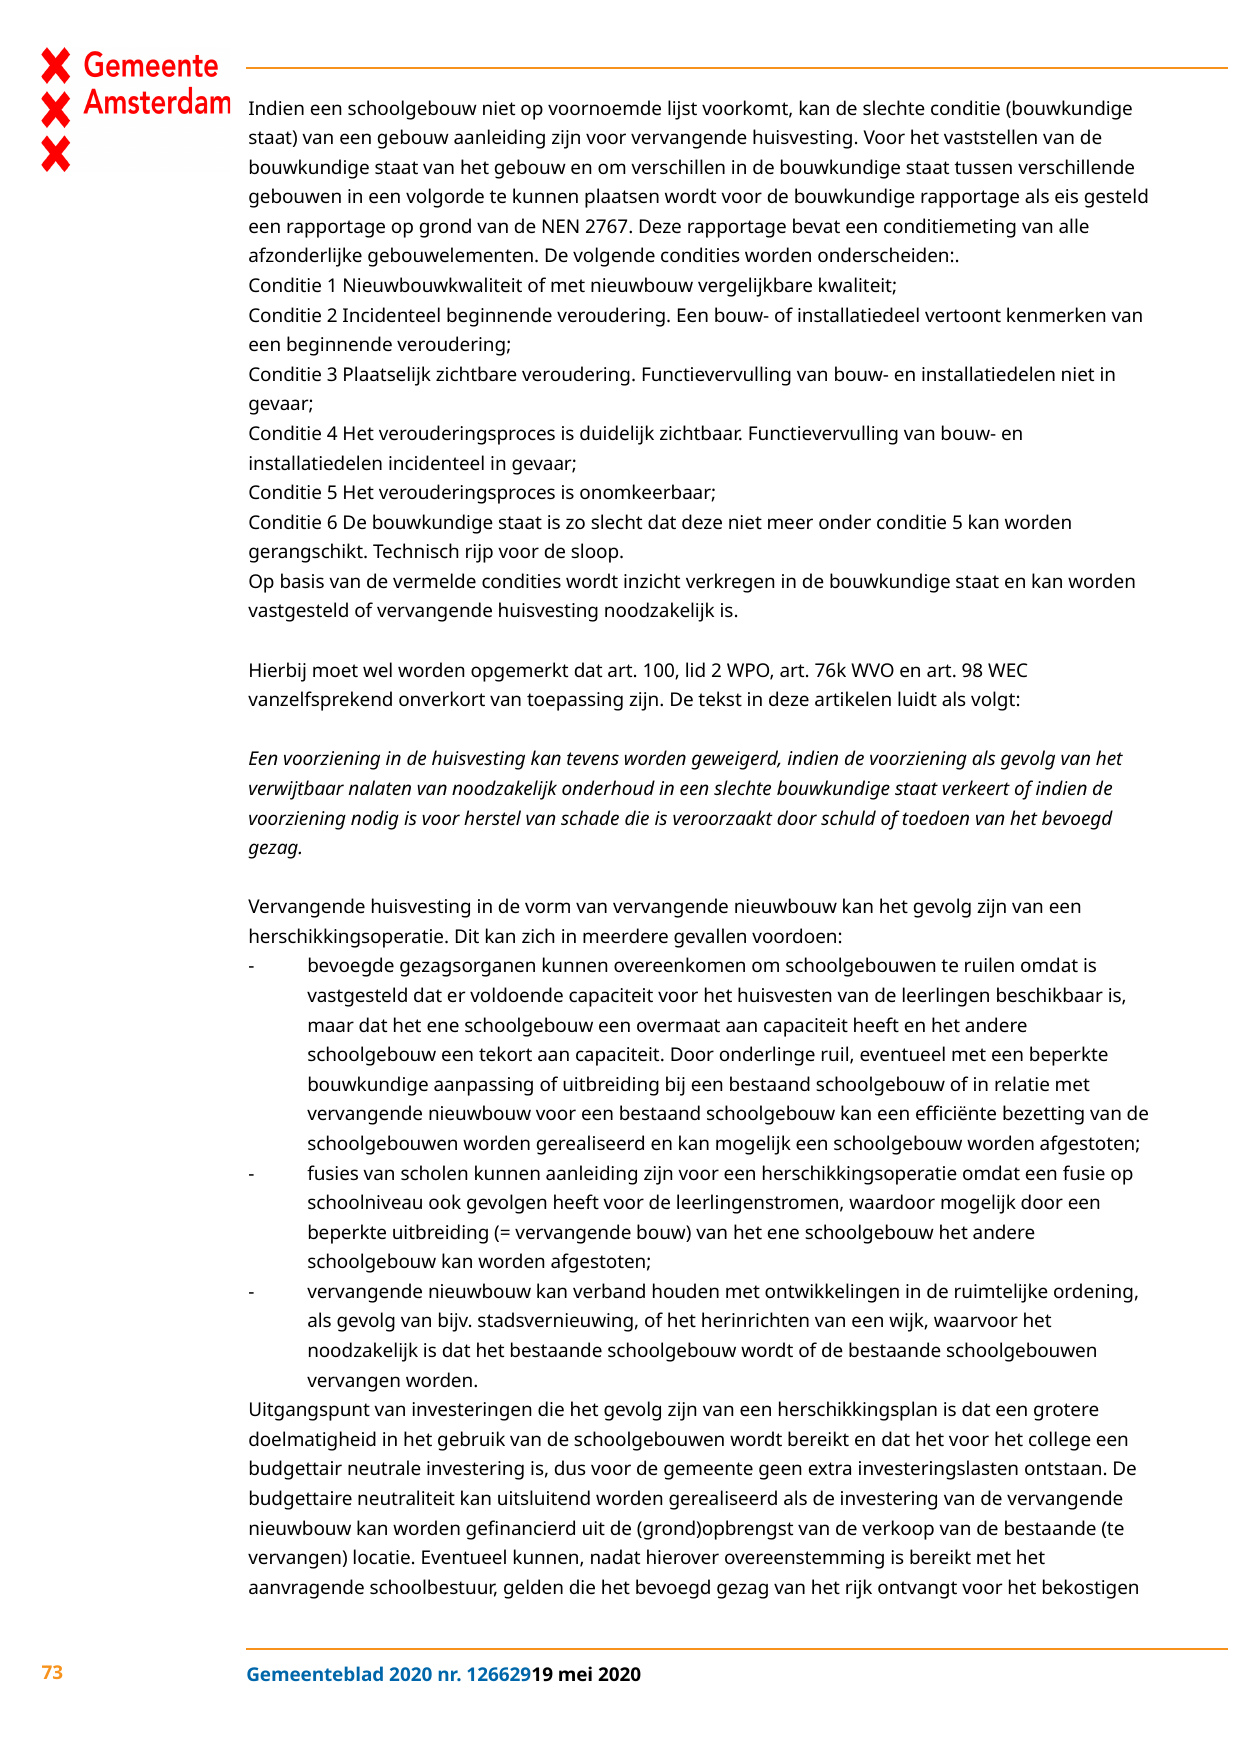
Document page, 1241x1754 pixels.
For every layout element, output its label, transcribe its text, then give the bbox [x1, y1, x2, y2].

text Conditie 3 Plaatselijk zichtbare veroudering. Functievervulling van bouw- en installatiedelen niet in gevaar; [248, 361, 1152, 416]
text Vervangende huisvesting in de vorm van vervangende nieuwbouw kan het gevolg zijn van een herschikkingsoperatie. Dit kan zich in meerdere gevallen voordoen: [248, 893, 1152, 949]
text Een voorziening in de huisvesting kan tevens worden geweigerd, indien de voorziening als gevolg van het verwijtbaar nalaten van noodzakelijk onderhoud in een slechte bouwkundige staat verkeert of indien de voorziening nodig is voor herstel van schade die is veroorzaakt door schuld of toedoen van het bevoegd gezag. [248, 746, 1152, 860]
text Conditie 1 Nieuwbouwkwaliteit of met nieuwbouw vergelijkbare kwaliteit; [248, 272, 1152, 298]
text Uitgangspunt van investeringen die het gevolg zijn van een herschikkingsplan is dat een grotere doelmatigheid in het gebruik van de schoolgebouwen wordt bereikt en dat het voor het college een budgettair neutrale investering is, dus voor de gemeente geen extra investeringslasten ontstaan. De budgettaire neutraliteit kan uitsluitend worden gerealiseerd als de investering van de vervangende nieuwbouw kan worden gefinancierd uit de (grond)opbrengst van de verkoop van de bestaande (te vervangen) locatie. Eventueel kunnen, nadat hierover overeenstemming is bereikt met het aanvragende schoolbestuur, gelden die het bevoegd gezag van het rijk ontvangt voor het bekostigen [248, 1396, 1152, 1600]
text Conditie 4 Het verouderingsproces is duidelijk zichtbaar. Functievervulling van bouw- en installatiedelen incidenteel in gevaar; [248, 420, 1152, 476]
text Op basis van de vermelde condities wordt inzicht verkregen in de bouwkundige staat en kan worden vastgesteld of vervangende huisvesting noodzakelijk is. [248, 568, 1152, 623]
list vervangende nieuwbouw kan verband houden met ontwikkelingen in de ruimtelijke ordening, als gevolg van bijv. stadsvernieuwing, of het herinrichten van een wijk, waarvoor het noodzakelijk is dat het bestaande schoolgebouw wordt of de bestaande schoolgebouwen vervangen worden. [248, 1278, 1152, 1393]
list bevoegde gezagsorganen kunnen overeenkomen om schoolgebouwen te ruilen omdat is vastgesteld dat er voldoende capaciteit voor het huisvesten van de leerlingen beschikbaar is, maar dat het ene schoolgebouw een overmaat aan capaciteit heeft en het andere schoolgebouw een tekort aan capaciteit. Door onderlinge ruil, eventueel met een beperkte bouwkundige aanpassing of uitbreiding bij een bestaand schoolgebouw of in relatie met vervangende nieuwbouw voor een bestaand schoolgebouw kan een efficiënte bezetting van de schoolgebouwen worden gerealiseerd en kan mogelijk een schoolgebouw worden afgestoten; [248, 953, 1152, 1156]
text Conditie 6 De bouwkundige staat is zo slecht dat deze niet meer onder conditie 5 kan worden gerangschikt. Technisch rijp voor de sloop. [248, 509, 1152, 564]
text Indien een schoolgebouw niet op voornoemde lijst voorkomt, kan de slechte conditie (bouwkundige staat) van een gebouw aanleiding zijn voor vervangende huisvesting. Voor het vaststellen van de bouwkundige staat van het gebouw en om verschillen in de bouwkundige staat tussen verschillende gebouwen in een volgorde te kunnen plaatsen wordt voor de bouwkundige rapportage als eis gesteld een rapportage op grond van de NEN 2767. Deze rapportage bevat een conditiemeting van alle afzonderlijke gebouwelementen. De volgende condities worden onderscheiden:. [248, 95, 1152, 268]
picture [41, 47, 231, 172]
list fusies van scholen kunnen aanleiding zijn voor een herschikkingsoperatie omdat een fusie op schoolniveau ook gevolgen heeft voor de leerlingenstromen, waardoor mogelijk door een beperkte uitbreiding (= vervangende bouw) van het ene schoolgebouw het andere schoolgebouw kan worden afgestoten; [248, 1160, 1152, 1274]
text Conditie 2 Incidenteel beginnende veroudering. Een bouw- of installatiedeel vertoont kenmerken van een beginnende veroudering; [248, 302, 1152, 357]
text Hierbij moet wel worden opgemerkt dat art. 100, lid 2 WPO, art. 76k WVO en art. 98 WEC vanzelfsprekend onverkort van toepassing zijn. De tekst in deze artikelen luidt als volgt: [248, 657, 1152, 712]
text Conditie 5 Het verouderingsproces is onomkeerbaar; [248, 479, 1152, 505]
